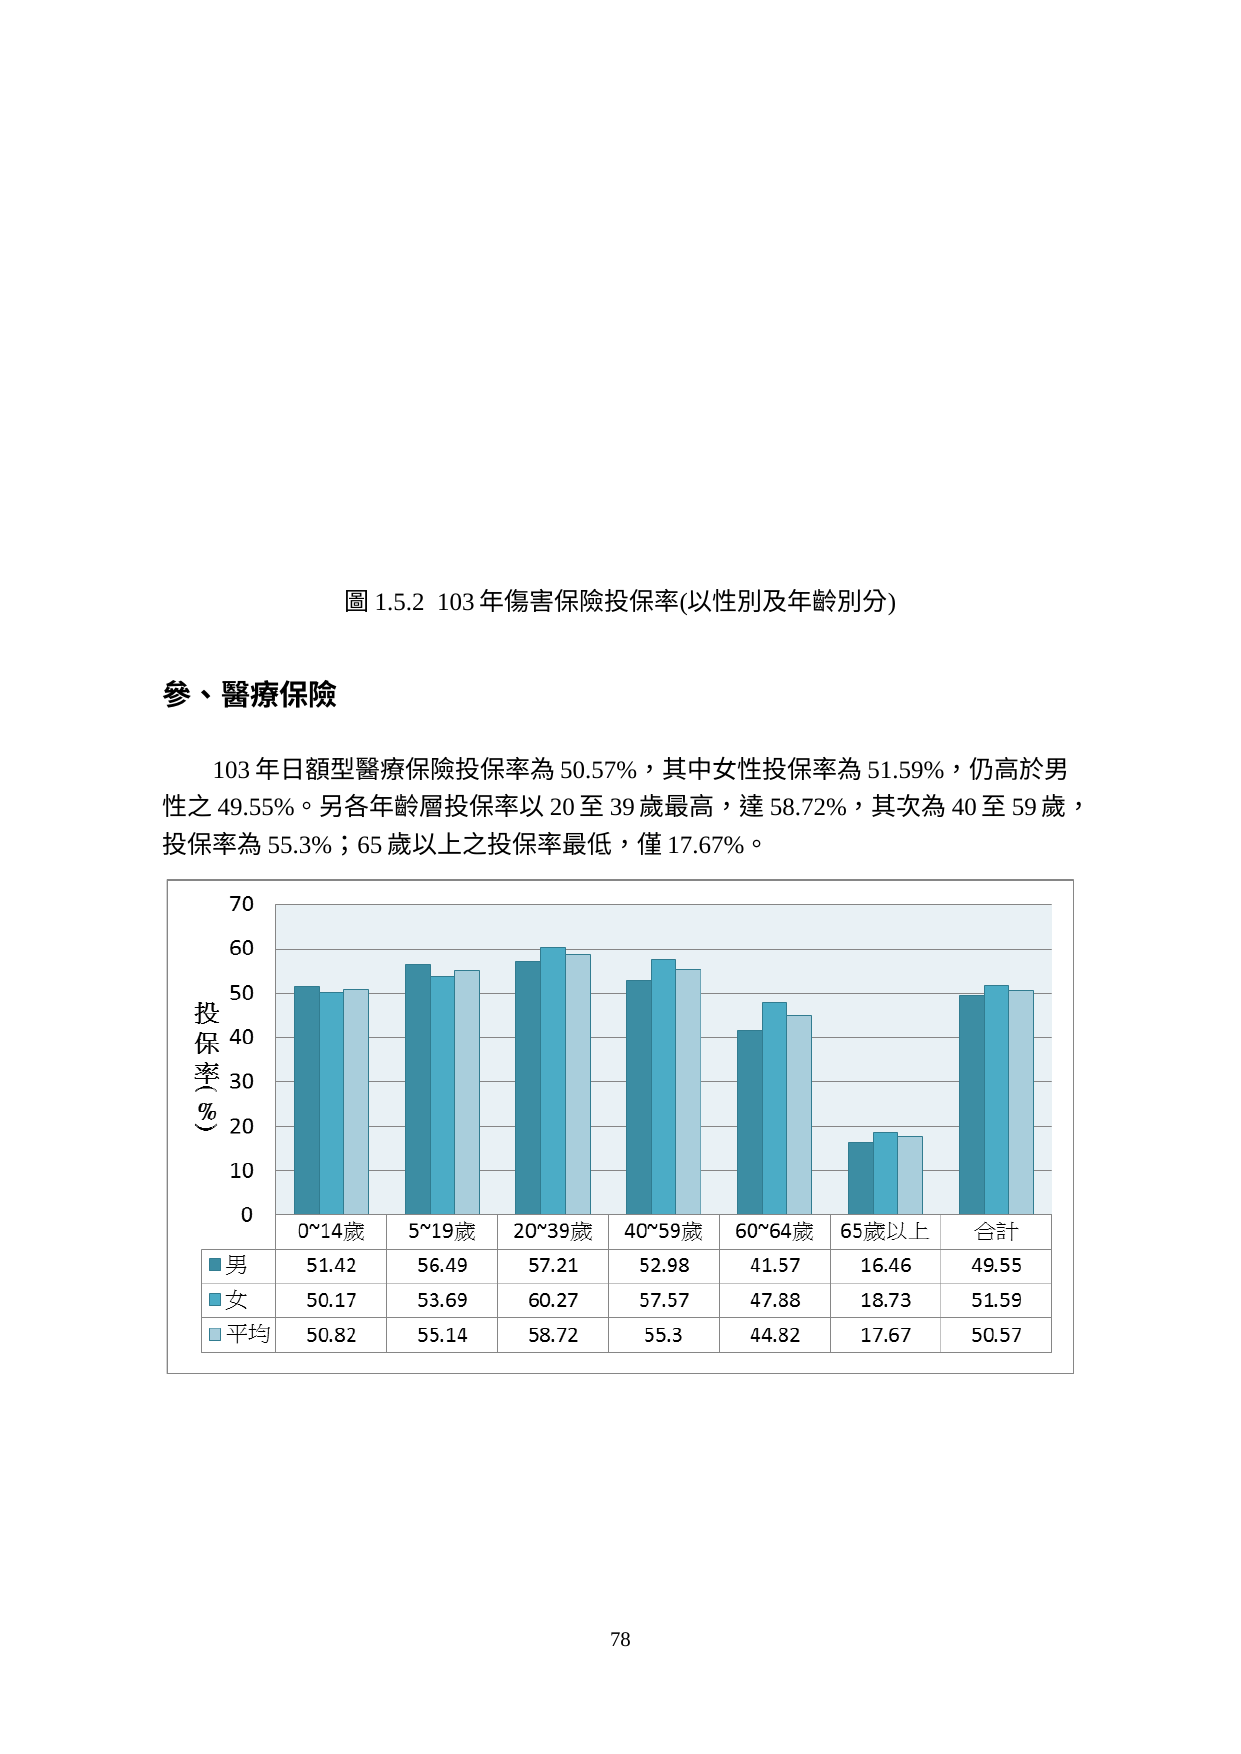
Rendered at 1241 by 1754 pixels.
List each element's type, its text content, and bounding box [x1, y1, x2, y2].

text 圖1.5.2 103年傷害保險投保率(以性別及年齡別分) [162, 581, 1078, 617]
text 103年日額型醫療保險投保率為50.57%，其中女性投保率為51.59%，仍高於男性之49.55%。另各年齡層投保率以20至39歲最高，達58.72%，其次為40至59歲，投保率為55.3%；65歲以上之投保率最低，僅17.67%。 [162, 749, 1078, 861]
picture [166, 879, 1074, 1374]
text 參、醫療保險 [162, 655, 1078, 730]
